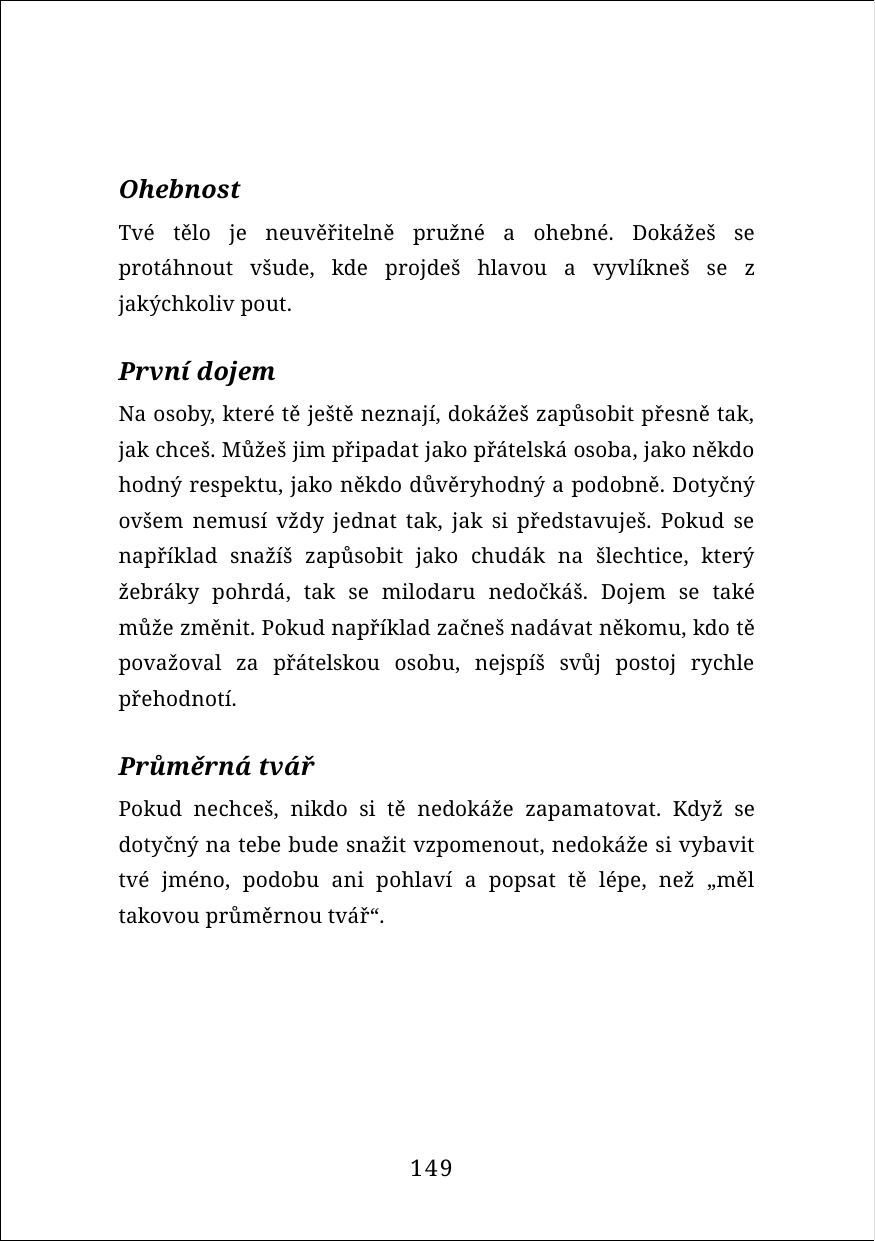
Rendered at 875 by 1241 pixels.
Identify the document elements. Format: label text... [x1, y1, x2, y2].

text Pokud nechceš, nikdo si tě nedokáže zapamatovat. Když se dotyčný na tebe bude snažit vzpomenout, nedokáže si vybavit tvé jméno, podobu ani pohlaví a popsat tě lépe, než „měl takovou průměrnou tvář“. [118, 794, 756, 929]
subtitle Průměrná tvář [118, 749, 756, 783]
subtitle Ohebnost [118, 172, 756, 206]
text Tvé tělo je neuvěřitelně pružné a ohebné. Dokážeš se protáhnout všude, kde projdeš hlavou a vyvlíkneš se z jakýchkoliv pout. [118, 218, 756, 317]
subtitle První dojem [118, 354, 756, 388]
text Na osoby, které tě ještě neznají, dokážeš zapůsobit přesně tak, jak chceš. Můžeš jim připadat jako přátelská osoba, jako někdo hodný respektu, jako někdo důvěryhodný a podobně. Dotyčný ovšem nemusí vždy jednat tak, jak si představuješ. Pokud se například snažíš zapůsobit jako chudák na šlechtice, který žebráky pohrdá, tak se milodaru nedočkáš. Dojem se také může změnit. Pokud například začneš nadávat někomu, kdo tě považoval za přátelskou osobu, nejspíš svůj postoj rychle přehodnotí. [118, 399, 756, 712]
